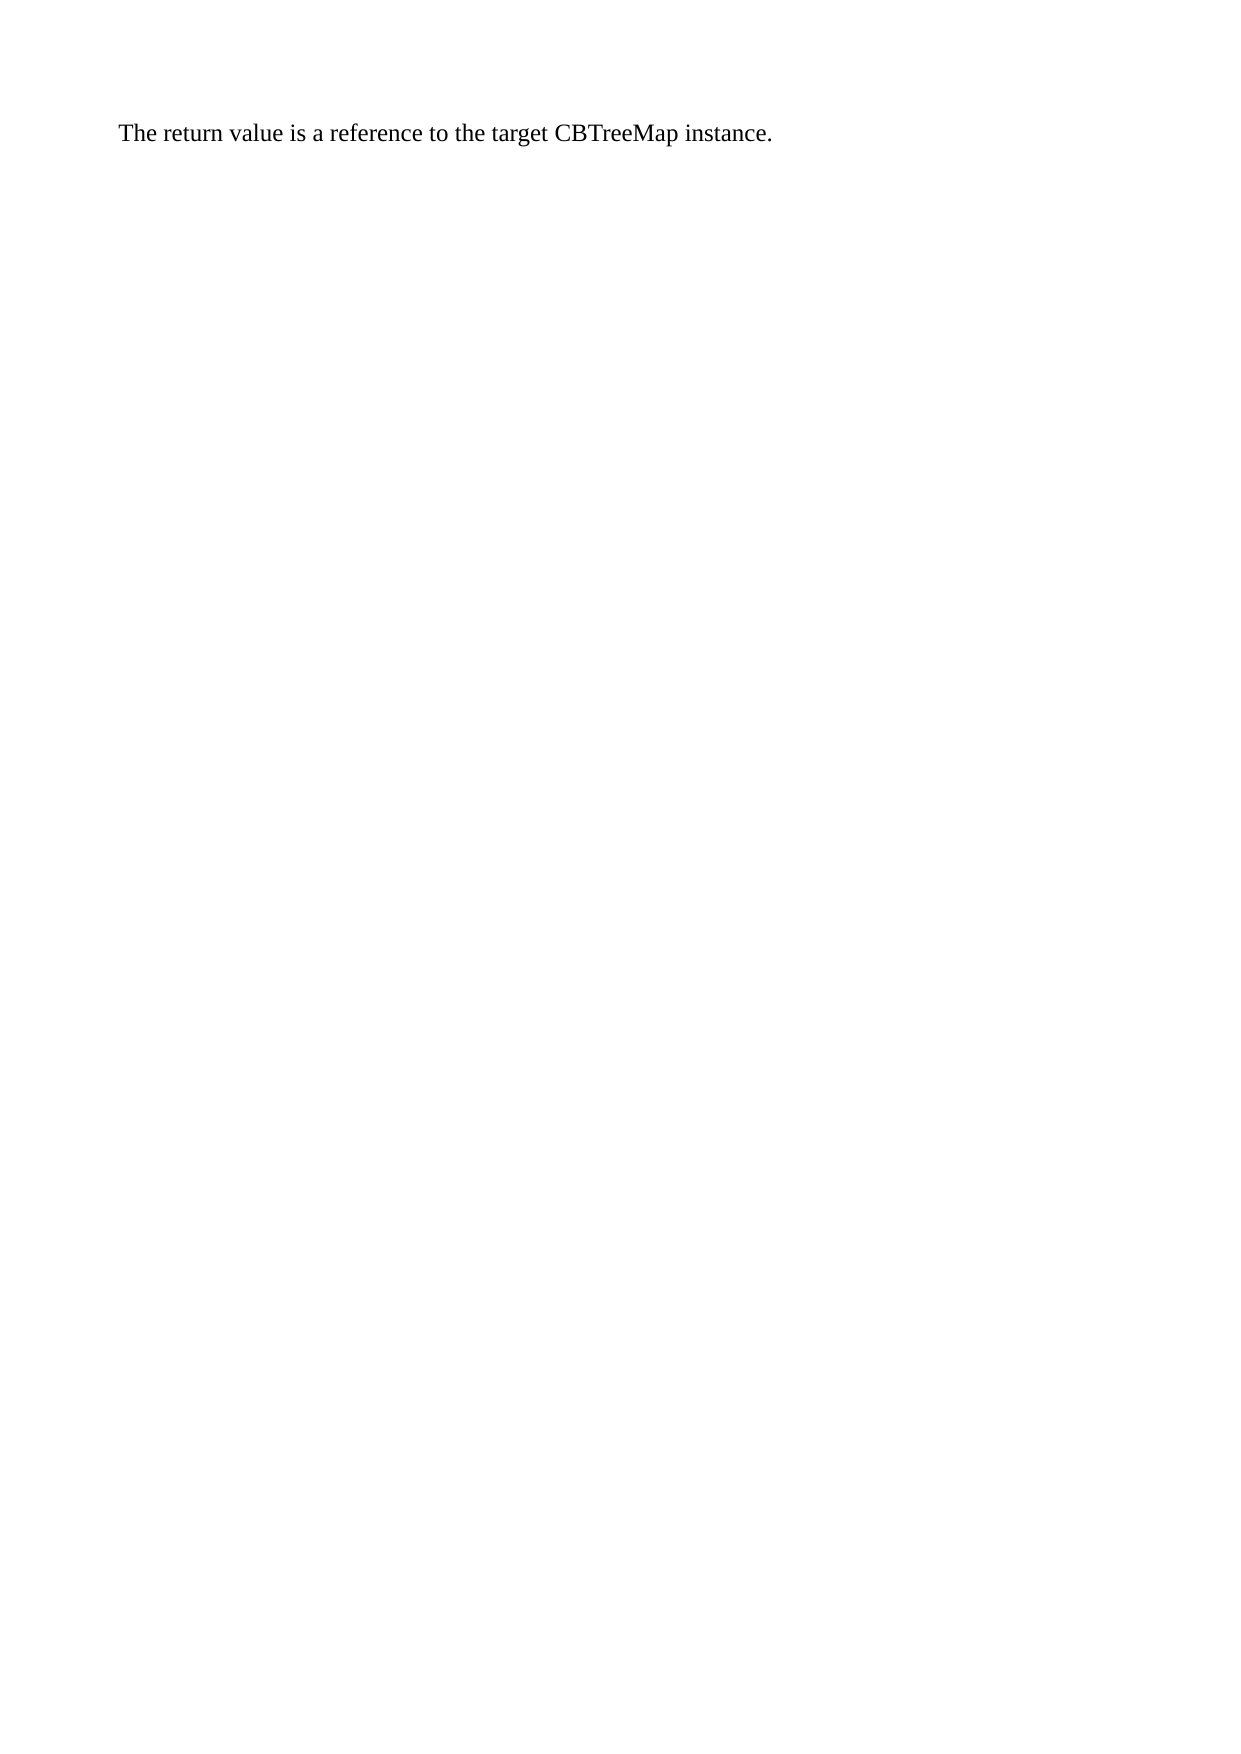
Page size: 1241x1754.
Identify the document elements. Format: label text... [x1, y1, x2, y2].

text The return value is a reference to the target CBTreeMap instance. [118, 118, 1122, 147]
